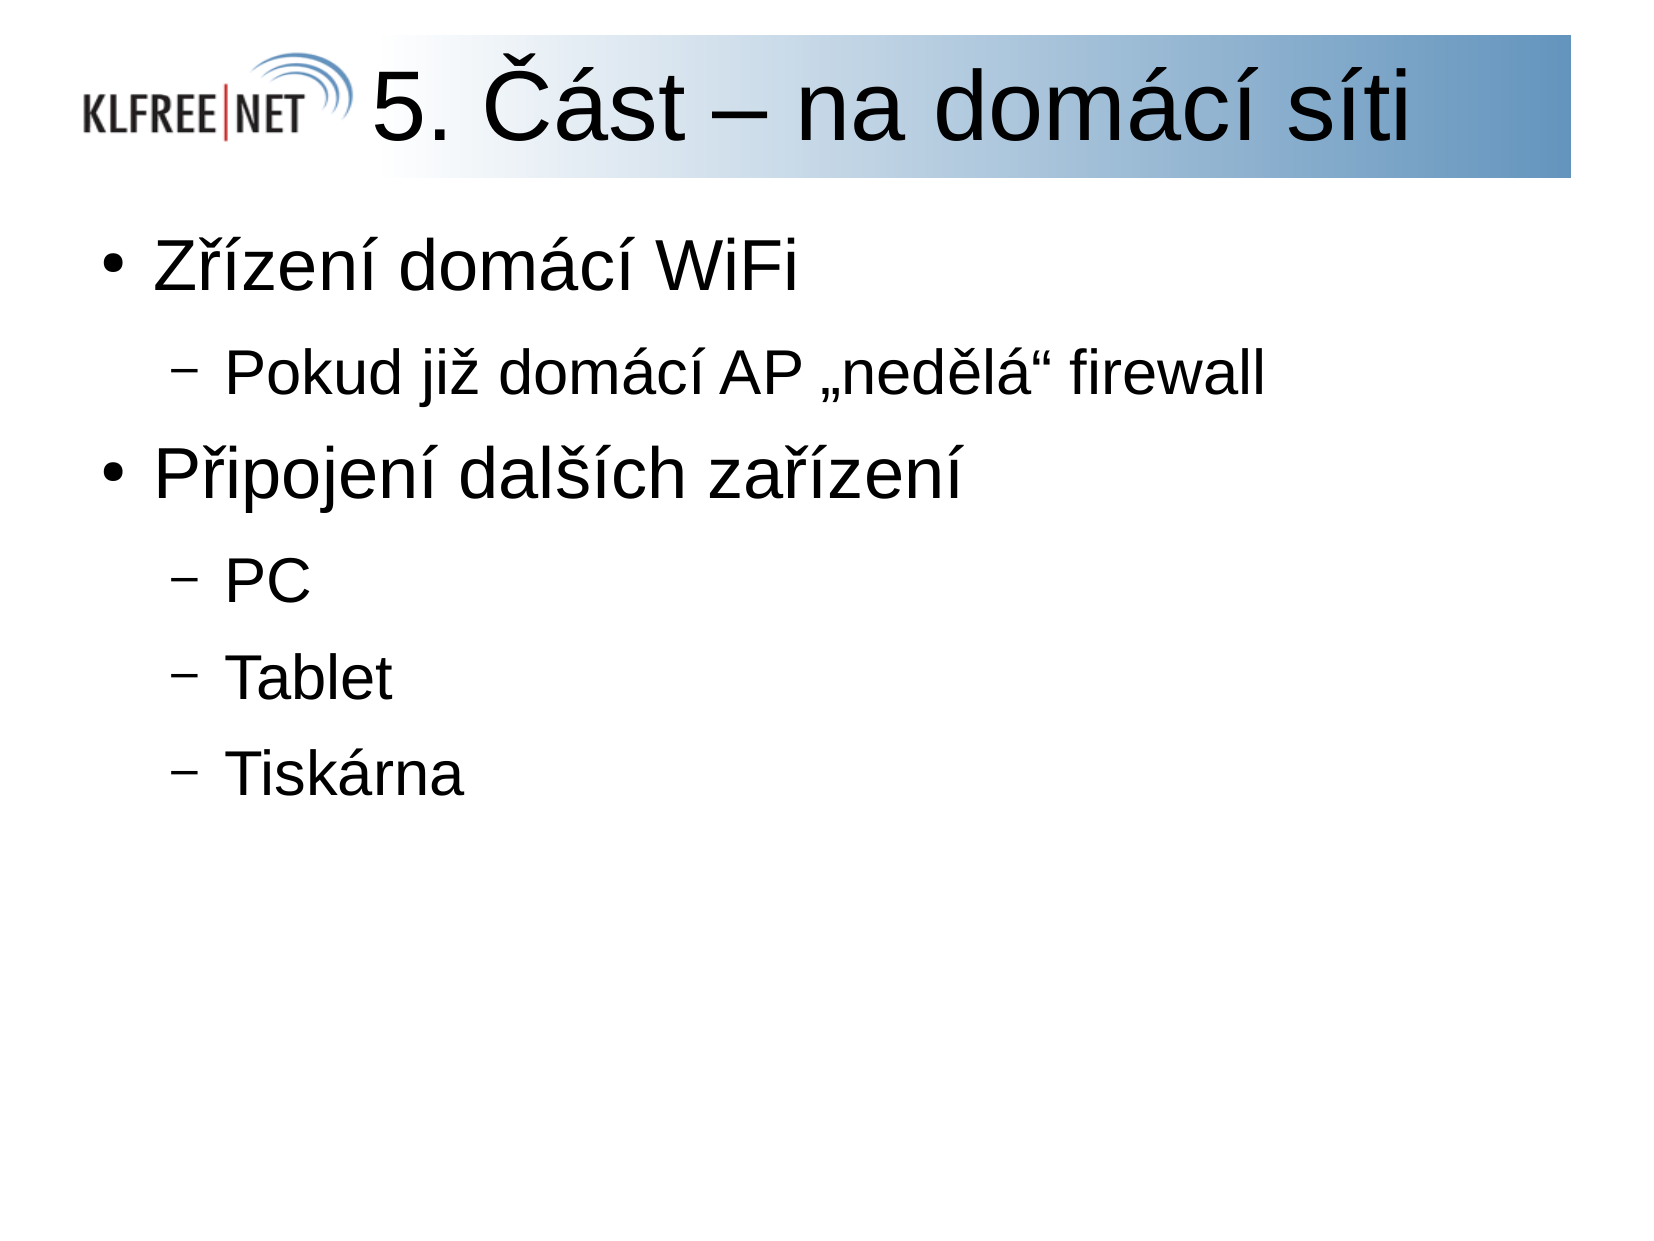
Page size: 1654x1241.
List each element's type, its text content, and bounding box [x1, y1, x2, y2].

picture [59, 11, 372, 201]
list Zřízení domácí WiFi Pokud již domácí AP „nedělá“ firewall Připojení dalších zařízení PC Tablet Tiskárna [82, 224, 1547, 1111]
title 5. Část – na domácí síti [371, 47, 1560, 166]
